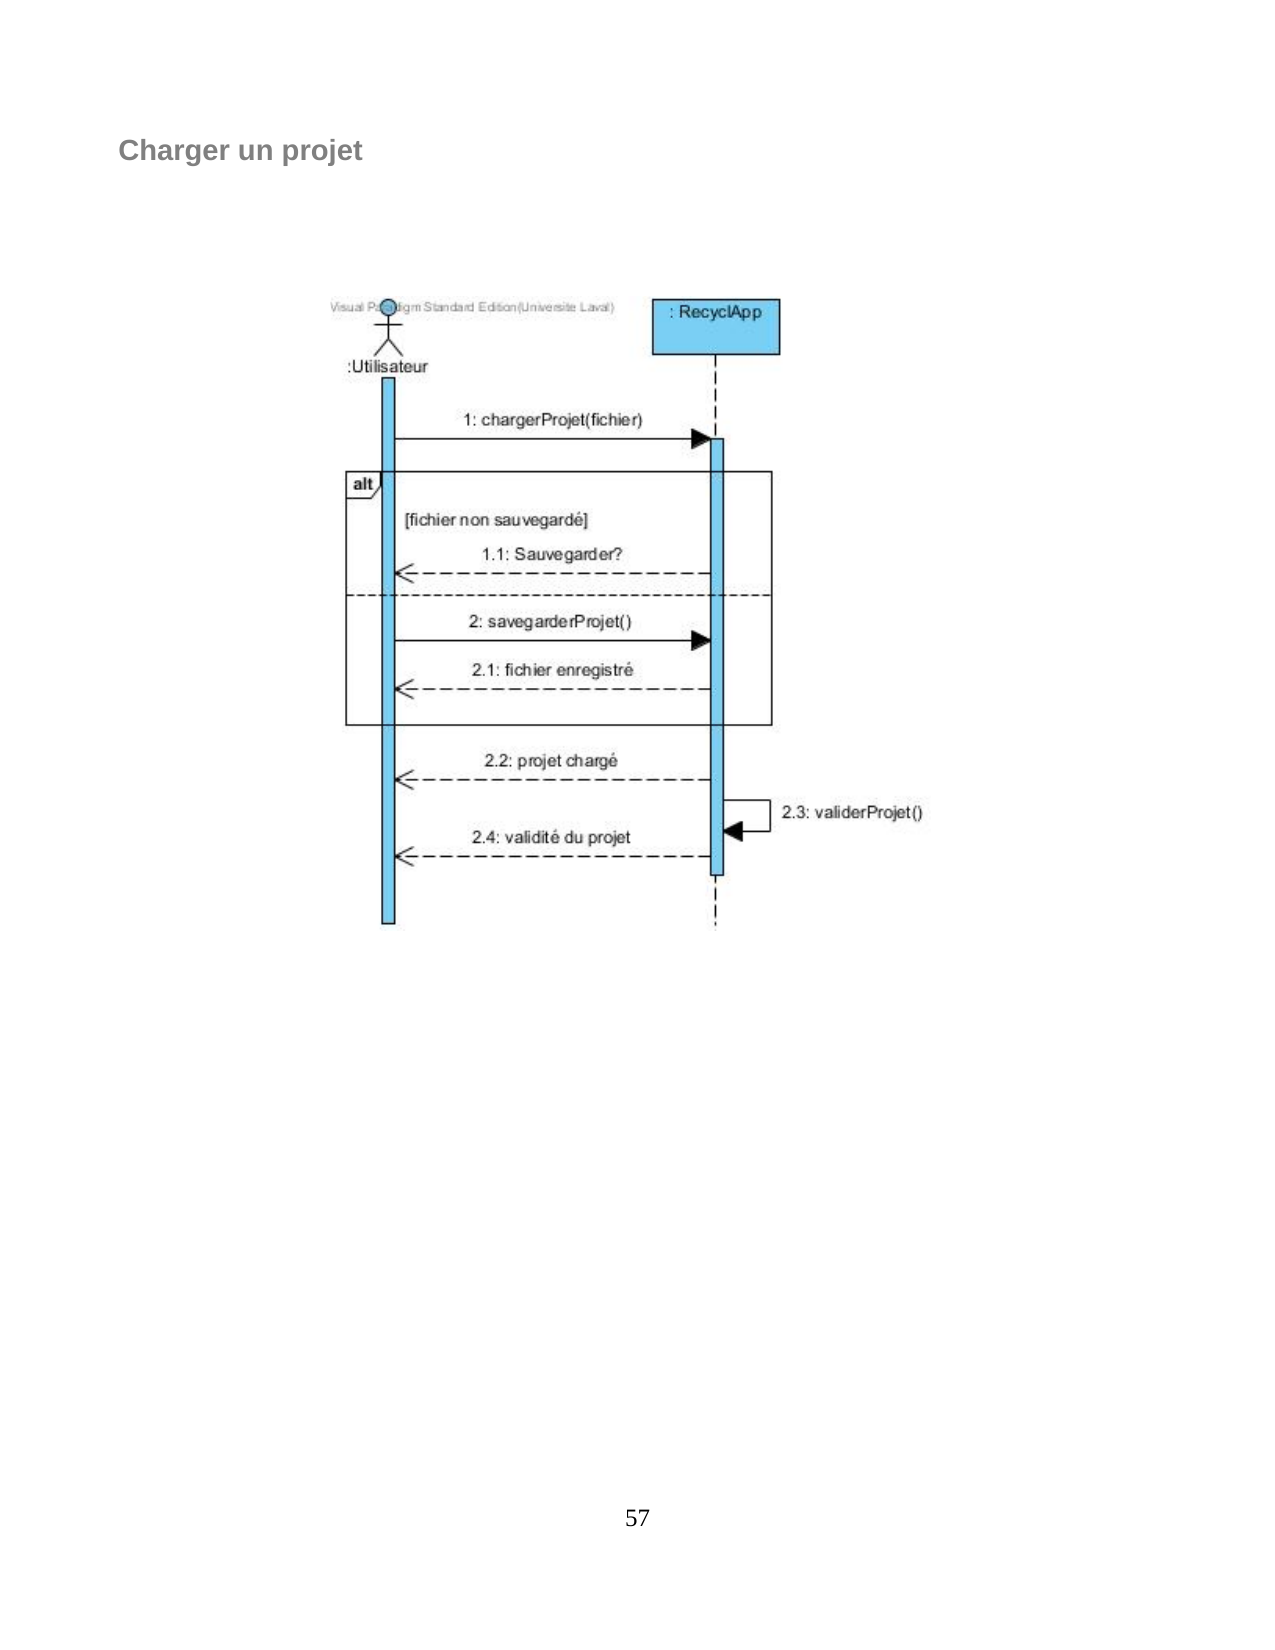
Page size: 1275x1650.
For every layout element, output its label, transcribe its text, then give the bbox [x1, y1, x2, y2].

subtitle Charger un projet [118, 133, 1157, 166]
picture [330, 296, 945, 931]
